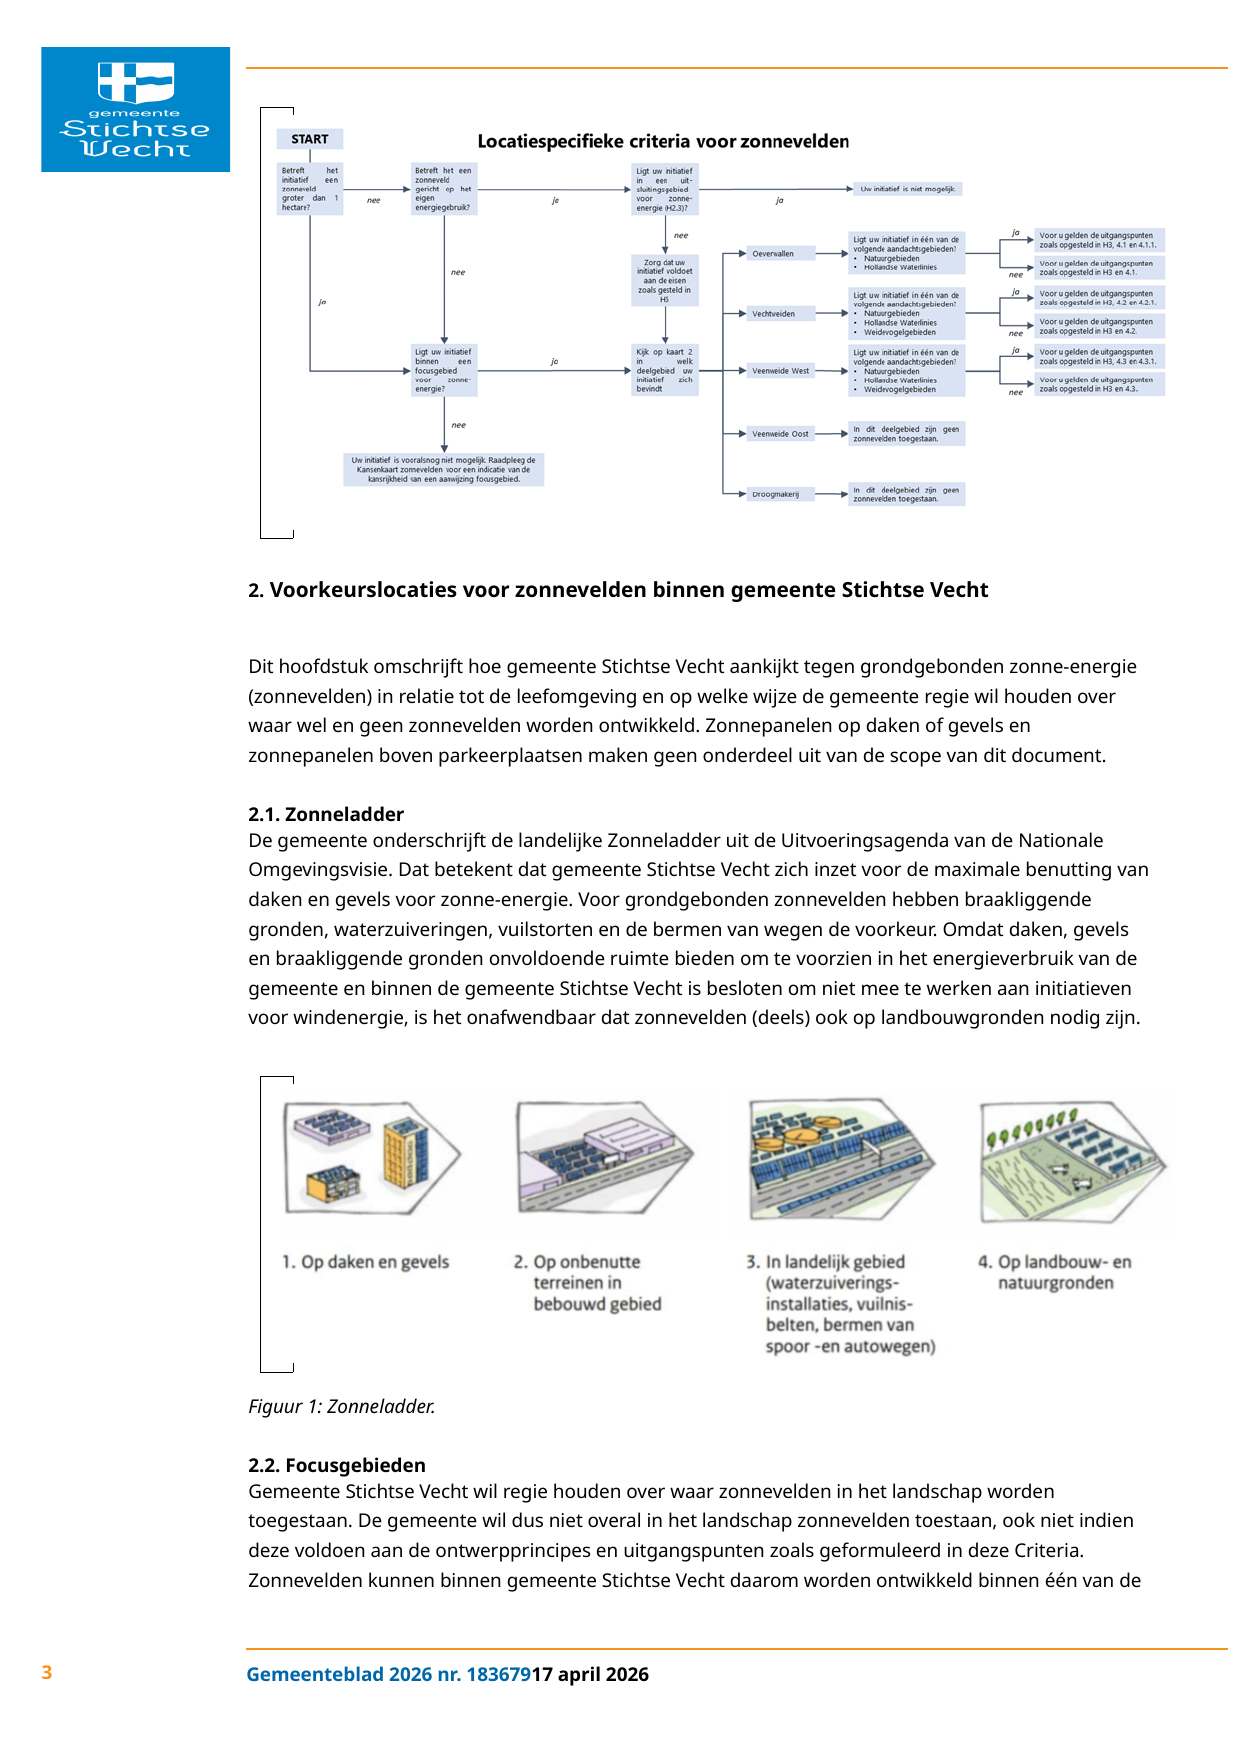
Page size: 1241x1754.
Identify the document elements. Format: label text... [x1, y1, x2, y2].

picture [137, 63, 174, 103]
picture [99, 63, 135, 101]
picture [268, 1084, 1173, 1363]
text 2.1. Zonneladder [248, 801, 1152, 827]
text Dit hoofdstuk omschrijft hoe gemeente Stichtse Vecht aankijkt tegen grondgebonden zonne-energie (zonnevelden) in relatie tot de leefomgeving en op welke wijze de gemeente regie wil houden over waar wel en geen zonnevelden worden ontwikkeld. Zonnepanelen op daken of gevels en zonnepanelen boven parkeerplaatsen maken geen onderdeel uit van de scope van dit document. [248, 653, 1152, 768]
text Figuur 1: Zonneladder. [248, 1393, 1152, 1419]
text Gemeente Stichtse Vecht wil regie houden over waar zonnevelden in het landschap worden toegestaan. De gemeente wil dus niet overal in het landschap zonnevelden toestaan, ook niet indien deze voldoen aan de ontwerpprincipes en uitgangspunten zoals geformuleerd in deze Criteria. Zonnevelden kunnen binnen gemeente Stichtse Vecht daarom worden ontwikkeld binnen één van de [248, 1478, 1152, 1593]
text 2. Voorkeurslocaties voor zonnevelden binnen gemeente Stichtse Vecht [248, 576, 1152, 604]
picture [268, 115, 1173, 530]
text 2.2. Focusgebieden [248, 1452, 1152, 1478]
text De gemeente onderschrijft de landelijke Zonneladder uit de Uitvoeringsagenda van de Nationale Omgevingsvisie. Dat betekent dat gemeente Stichtse Vecht zich inzet voor de maximale benutting van daken en gevels voor zonne-energie. Voor grondgebonden zonnevelden hebben braakliggende gronden, waterzuiveringen, vuilstorten en de bermen van wegen de voorkeur. Omdat daken, gevels en braakliggende gronden onvoldoende ruimte bieden om te voorzien in het energieverbruik van de gemeente en binnen de gemeente Stichtse Vecht is besloten om niet mee te werken aan initiatieven voor windenergie, is het onafwendbaar dat zonnevelden (deels) ook op landbouwgronden nodig zijn. [248, 827, 1152, 1030]
